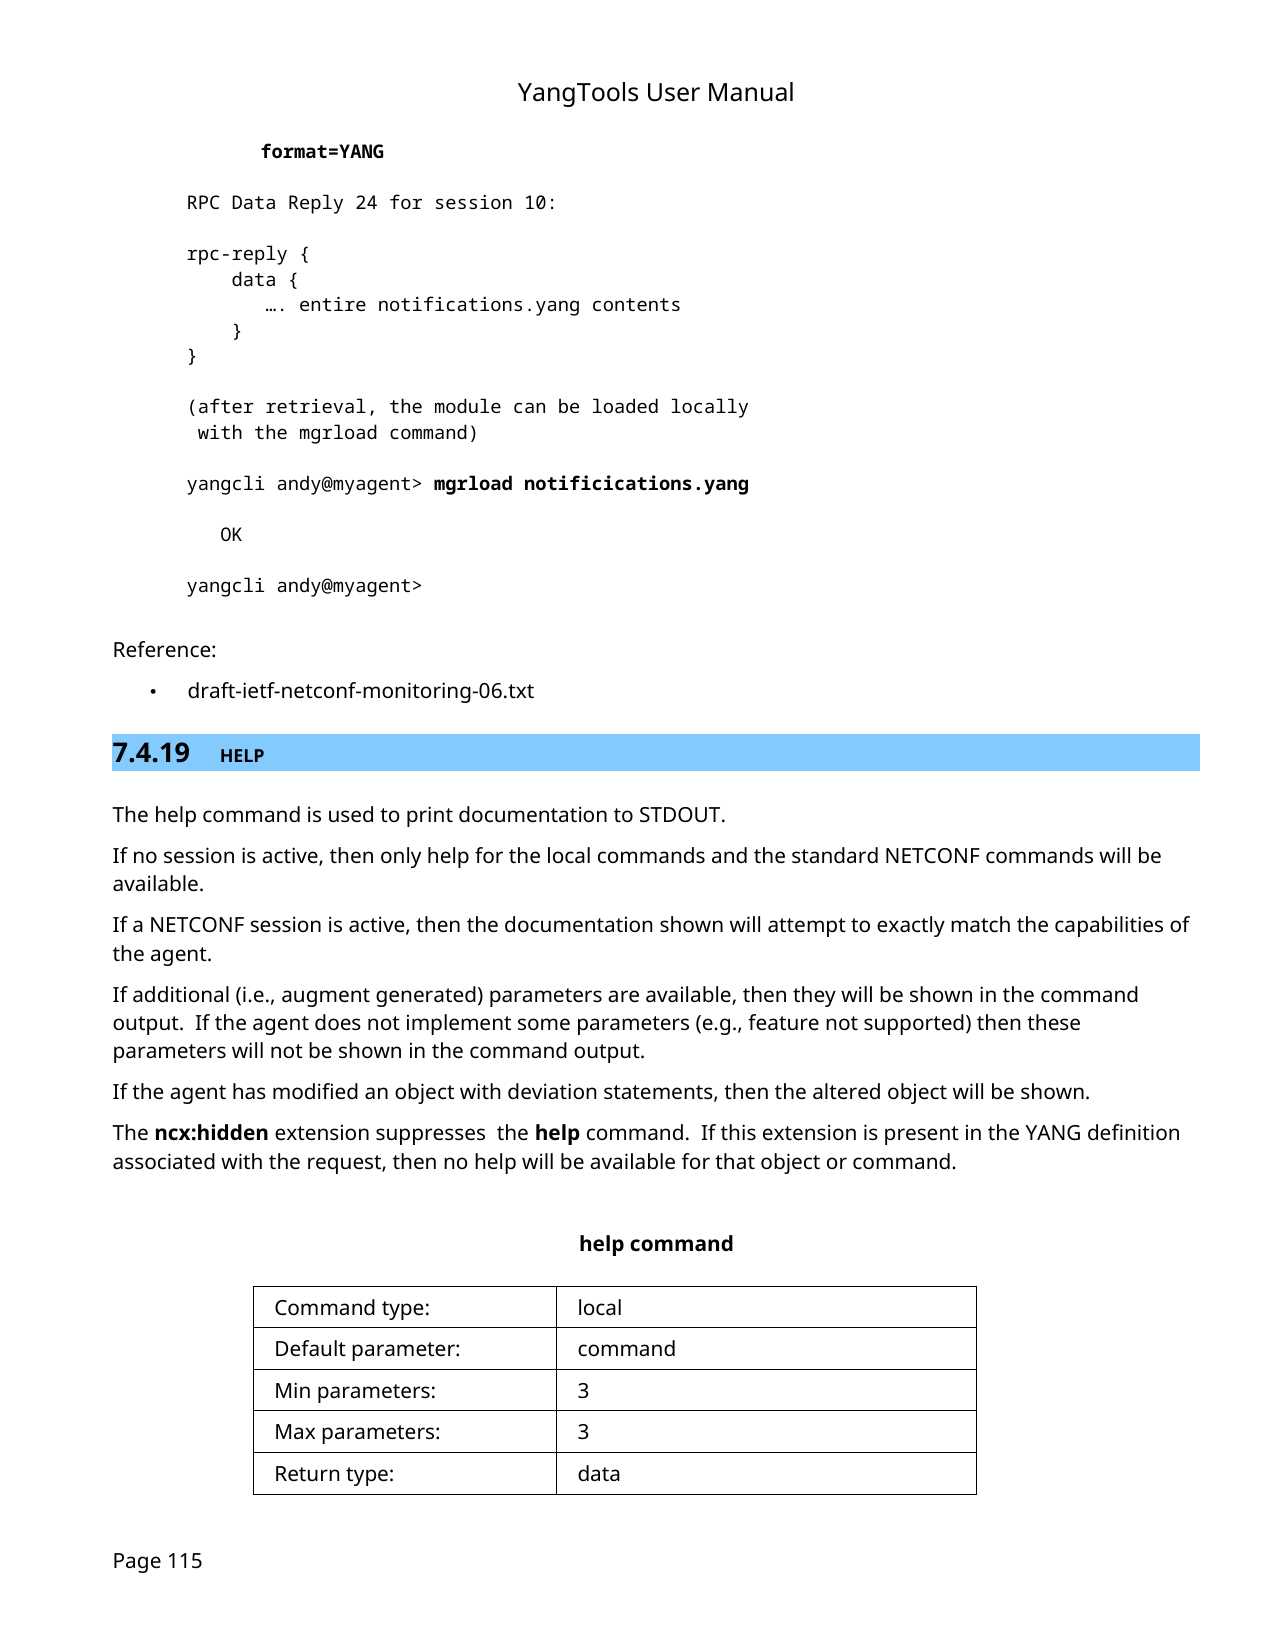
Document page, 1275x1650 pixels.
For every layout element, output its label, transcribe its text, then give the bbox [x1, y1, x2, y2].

text The ncx:hidden extension suppresses the help command. If this extension is present in the YANG definition associated with the request, then no help will be available for that object or command. [112, 1118, 1200, 1175]
table_cell command [557, 1328, 976, 1369]
subtitle help [112, 734, 1200, 771]
text Reference: [112, 635, 1200, 664]
table_cell Min parameters: [254, 1370, 556, 1410]
text If additional (i.e., augment generated) parameters are available, then they will be shown in the command output. If the agent does not implement some parameters (e.g., feature not supported) then these parameters will not be shown in the command output. [112, 980, 1200, 1065]
table_header Command type: [254, 1287, 556, 1327]
text If a NETCONF session is active, then the documentation shown will attempt to exactly match the capabilities of the agent. [112, 910, 1200, 967]
table_cell Default parameter: [254, 1328, 556, 1369]
table_cell Return type: [254, 1453, 556, 1493]
list draft-ietf-netconf-monitoring-06.txt [150, 676, 1200, 705]
table_cell data [557, 1453, 976, 1493]
table_cell 3 [557, 1370, 976, 1410]
text format=YANG RPC Data Reply 24 for session 10: rpc-reply { data { …. entire notifications.yang contents } } (after retrieval, the module can be loaded locally with the mgrload command) yangcli andy@myagent> mgrload notificications.yang OK yangcli andy@myagent> [112, 138, 1200, 623]
table_header local [557, 1287, 976, 1327]
text The help command is used to print documentation to STDOUT. [112, 800, 1200, 828]
subtitle help command [127, 1229, 1185, 1257]
text If no session is active, then only help for the local commands and the standard NETCONF commands will be available. [112, 841, 1200, 898]
table_cell Max parameters: [254, 1411, 556, 1452]
table_cell 3 [557, 1411, 976, 1452]
text If the agent has modified an object with deviation statements, then the altered object will be shown. [112, 1077, 1200, 1106]
